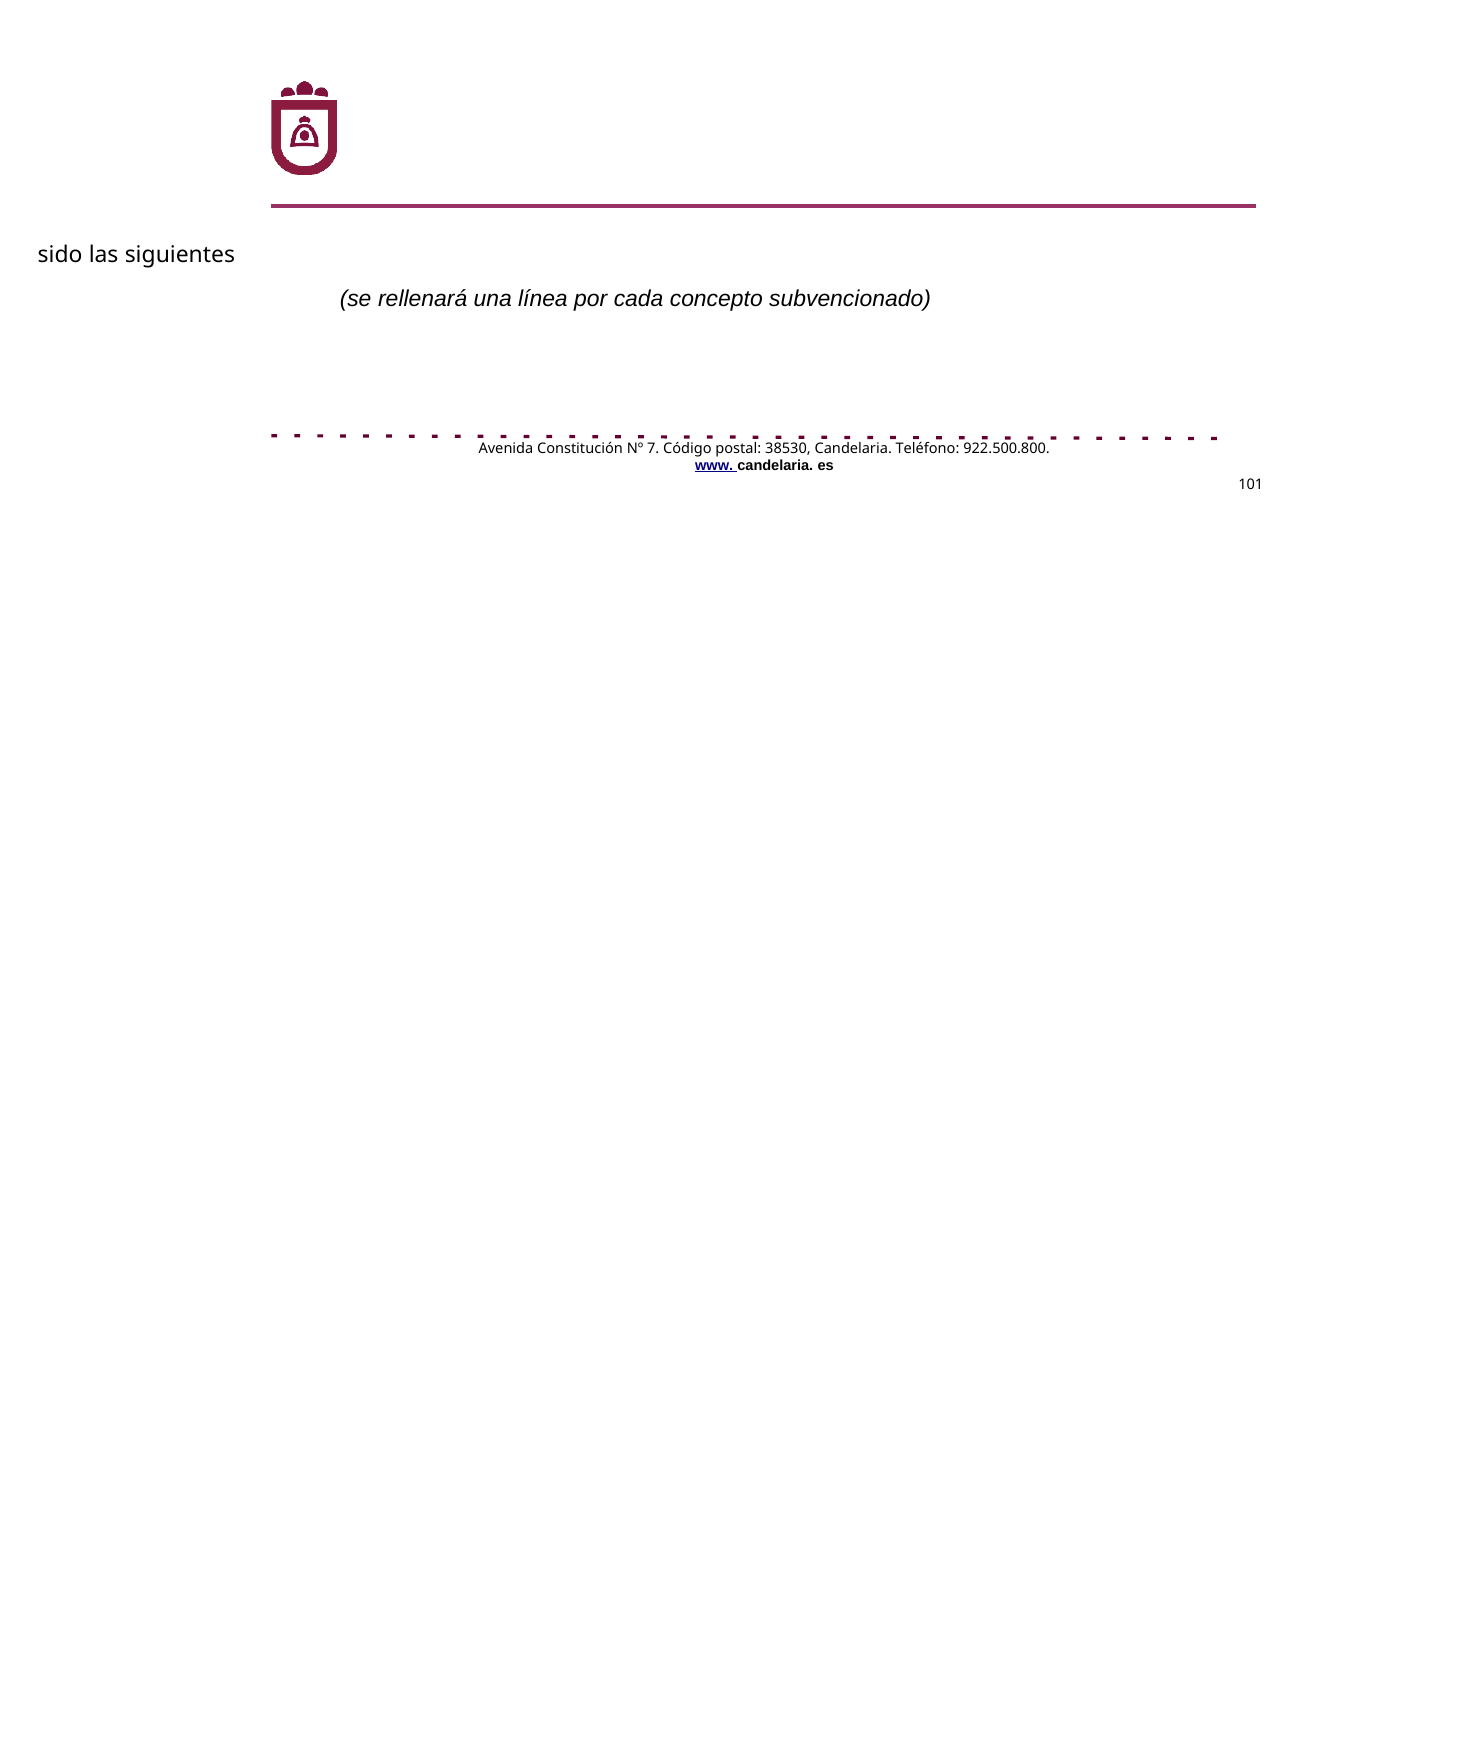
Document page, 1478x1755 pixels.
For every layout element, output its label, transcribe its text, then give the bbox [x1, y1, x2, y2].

list sido las siguientes [37, 238, 1263, 269]
text www. candelaria. es [383, 457, 1146, 473]
text 101 [37, 474, 1263, 494]
text (se rellenará una línea por cada concepto subvencionado) [339, 285, 1427, 311]
text Avenida Constitución Nº 7. Código postal: 38530, Candelaria. Teléfono: 922.500.800. [382, 439, 1146, 457]
